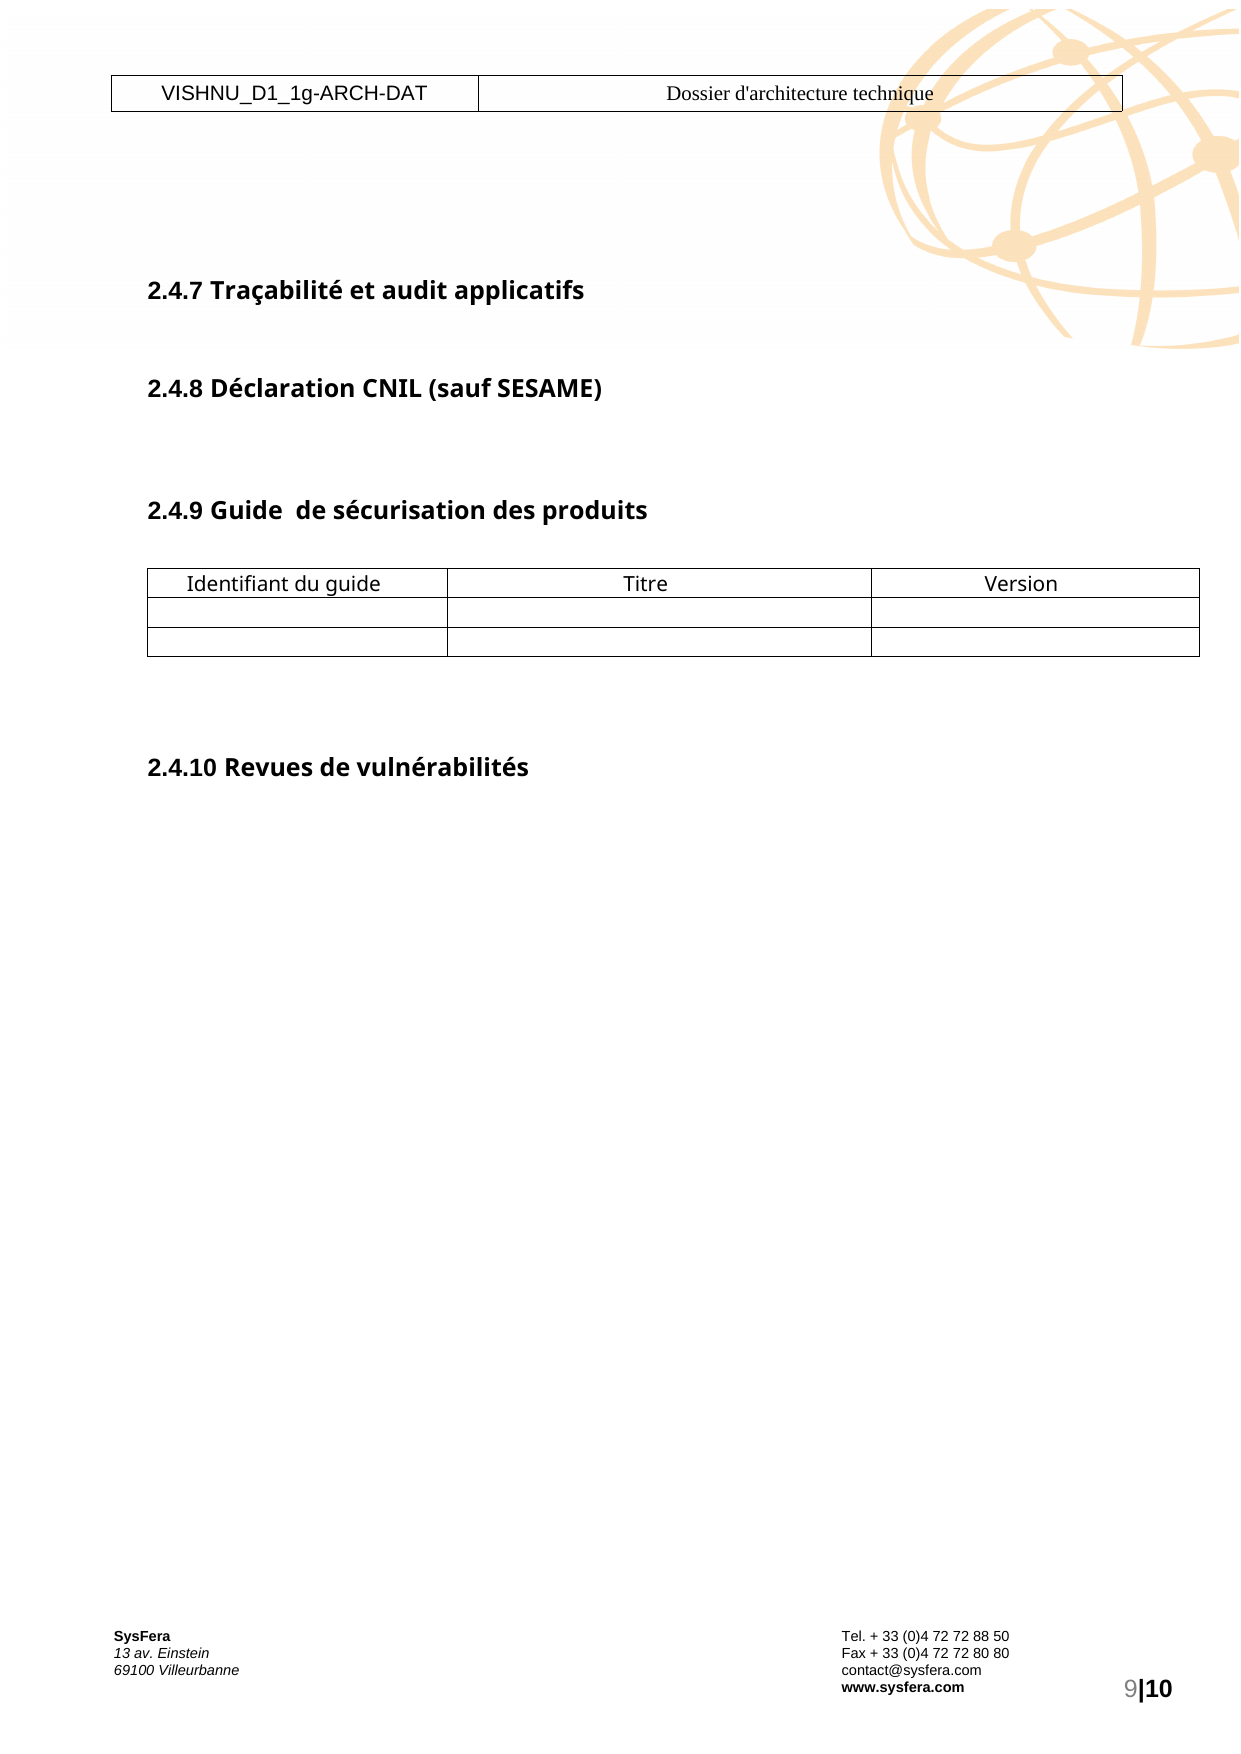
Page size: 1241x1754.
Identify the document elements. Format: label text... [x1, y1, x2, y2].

table_cell [872, 598, 1199, 627]
subtitle Déclaration CNIL (sauf SESAME) [140, 371, 1093, 405]
table_cell [872, 628, 1199, 656]
picture [1, 9, 1239, 349]
table_header Identifiant du guide [148, 569, 447, 597]
table_header Titre [448, 569, 871, 597]
table_cell [448, 628, 871, 656]
table_header Version [872, 569, 1199, 597]
subtitle Revues de vulnérabilités [140, 749, 1093, 783]
table_cell [148, 598, 447, 627]
table_cell [148, 628, 447, 656]
table_cell [448, 598, 871, 627]
subtitle Guide de sécurisation des produits [140, 493, 1093, 527]
